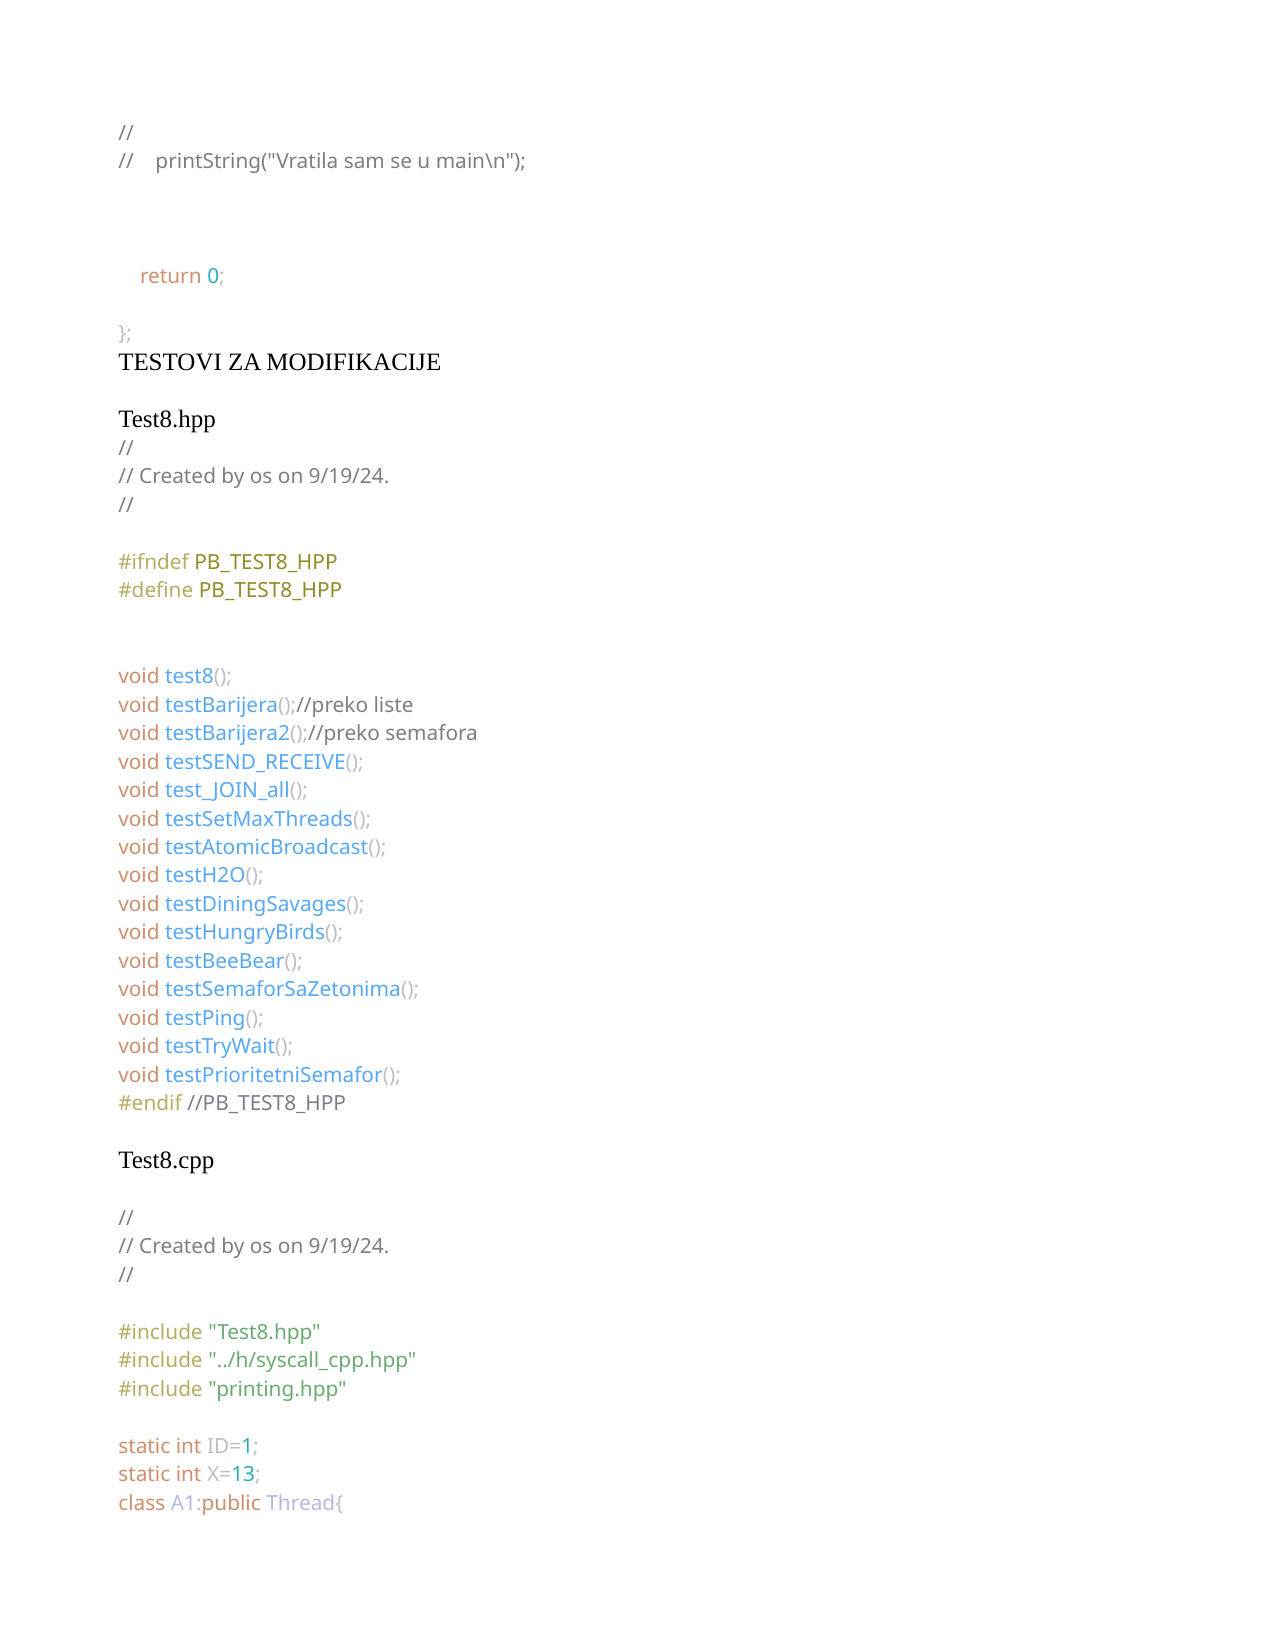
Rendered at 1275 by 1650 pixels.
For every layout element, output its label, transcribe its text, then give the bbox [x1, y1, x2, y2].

text // // Created by os on 9/19/24. // #include "Test8.hpp" #include "../h/syscall_cpp.hpp" #include "printing.hpp" static int ID=1; static int X=13; class A1:public Thread{ [118, 1203, 1157, 1516]
text TESTOVI ZA MODIFIKACIJE [118, 347, 1157, 376]
text // // Created by os on 9/19/24. // #ifndef PB_TEST8_HPP #define PB_TEST8_HPP void test8(); void testBarijera();//preko liste void testBarijera2();//preko semafora void testSEND_RECEIVE(); void test_JOIN_all(); void testSetMaxThreads(); void testAtomicBroadcast(); void testH2O(); void testDiningSavages(); void testHungryBirds(); void testBeeBear(); void testSemaforSaZetonima(); void testPing(); void testTryWait(); void testPrioritetniSemafor(); #endif //PB_TEST8_HPP [118, 433, 1157, 1145]
text // // printString("Vratila sam se u main\n"); return 0; }; [118, 118, 1157, 347]
text Test8.hpp [118, 404, 1157, 433]
text Test8.cpp [118, 1145, 1157, 1174]
